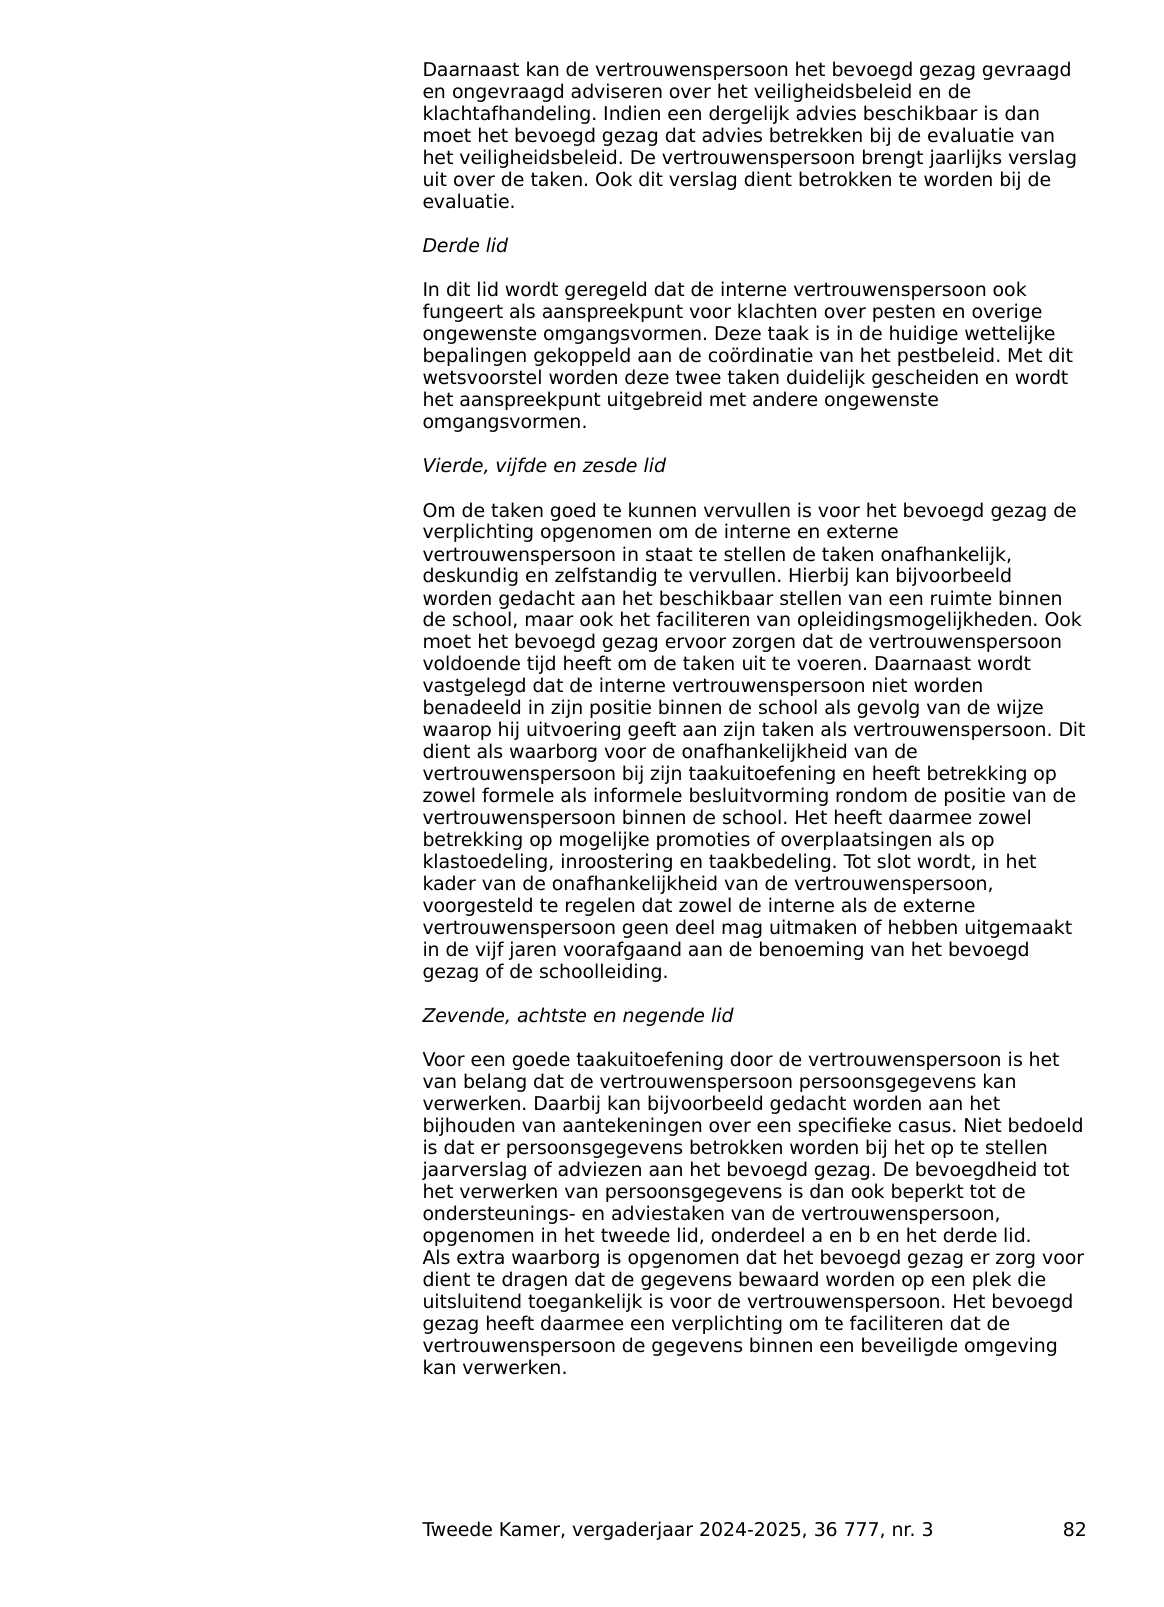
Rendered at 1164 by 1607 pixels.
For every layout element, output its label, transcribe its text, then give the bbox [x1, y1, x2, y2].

text Om de taken goed te kunnen vervullen is voor het bevoegd gezag de verplichting opgenomen om de interne en externe vertrouwenspersoon in staat te stellen de taken onafhankelijk, deskundig en zelfstandig te vervullen. Hierbij kan bijvoorbeeld worden gedacht aan het beschikbaar stellen van een ruimte binnen de school, maar ook het faciliteren van opleidingsmogelijkheden. Ook moet het bevoegd gezag ervoor zorgen dat de vertrouwenspersoon voldoende tijd heeft om de taken uit te voeren. Daarnaast wordt vastgelegd dat de interne vertrouwenspersoon niet worden benadeeld in zijn positie binnen de school als gevolg van de wijze waarop hij uitvoering geeft aan zijn taken als vertrouwenspersoon. Dit dient als waarborg voor de onafhankelijkheid van de vertrouwenspersoon bij zijn taakuitoefening en heeft betrekking op zowel formele als informele besluitvorming rondom de positie van de vertrouwenspersoon binnen de school. Het heeft daarmee zowel betrekking op mogelijke promoties of overplaatsingen als op klastoedeling, inroostering en taakbedeling. Tot slot wordt, in het kader van de onafhankelijkheid van de vertrouwenspersoon, voorgesteld te regelen dat zowel de interne als de externe vertrouwenspersoon geen deel mag uitmaken of hebben uitgemaakt in de vijf jaren voorafgaand aan de benoeming van het bevoegd gezag of de schoolleiding. [422, 499, 1087, 983]
text Voor een goede taakuitoefening door de vertrouwenspersoon is het van belang dat de vertrouwenspersoon persoonsgegevens kan verwerken. Daarbij kan bijvoorbeeld gedacht worden aan het bijhouden van aantekeningen over een specifieke casus. Niet bedoeld is dat er persoonsgegevens betrokken worden bij het op te stellen jaarverslag of adviezen aan het bevoegd gezag. De bevoegdheid tot het verwerken van persoonsgegevens is dan ook beperkt tot de ondersteunings- en adviestaken van de vertrouwenspersoon, opgenomen in het tweede lid, onderdeel a en b en het derde lid. [422, 1049, 1087, 1247]
text Als extra waarborg is opgenomen dat het bevoegd gezag er zorg voor dient te dragen dat de gegevens bewaard worden op een plek die uitsluitend toegankelijk is voor de vertrouwenspersoon. Het bevoegd gezag heeft daarmee een verplichting om te faciliteren dat de vertrouwenspersoon de gegevens binnen een beveiligde omgeving kan verwerken. [422, 1247, 1087, 1379]
subtitle Zevende, achtste en negende lid [422, 1005, 1087, 1027]
text Daarnaast kan de vertrouwenspersoon het bevoegd gezag gevraagd en ongevraagd adviseren over het veiligheidsbeleid en de klachtafhandeling. Indien een dergelijk advies beschikbaar is dan moet het bevoegd gezag dat advies betrekken bij de evaluatie van het veiligheidsbeleid. De vertrouwenspersoon brengt jaarlijks verslag uit over de taken. Ook dit verslag dient betrokken te worden bij de evaluatie. [422, 59, 1087, 213]
subtitle Vierde, vijfde en zesde lid [422, 455, 1087, 477]
text In dit lid wordt geregeld dat de interne vertrouwenspersoon ook fungeert als aanspreekpunt voor klachten over pesten en overige ongewenste omgangsvormen. Deze taak is in de huidige wettelijke bepalingen gekoppeld aan de coördinatie van het pestbeleid. Met dit wetsvoorstel worden deze twee taken duidelijk gescheiden en wordt het aanspreekpunt uitgebreid met andere ongewenste omgangsvormen. [422, 279, 1087, 433]
subtitle Derde lid [422, 235, 1087, 257]
